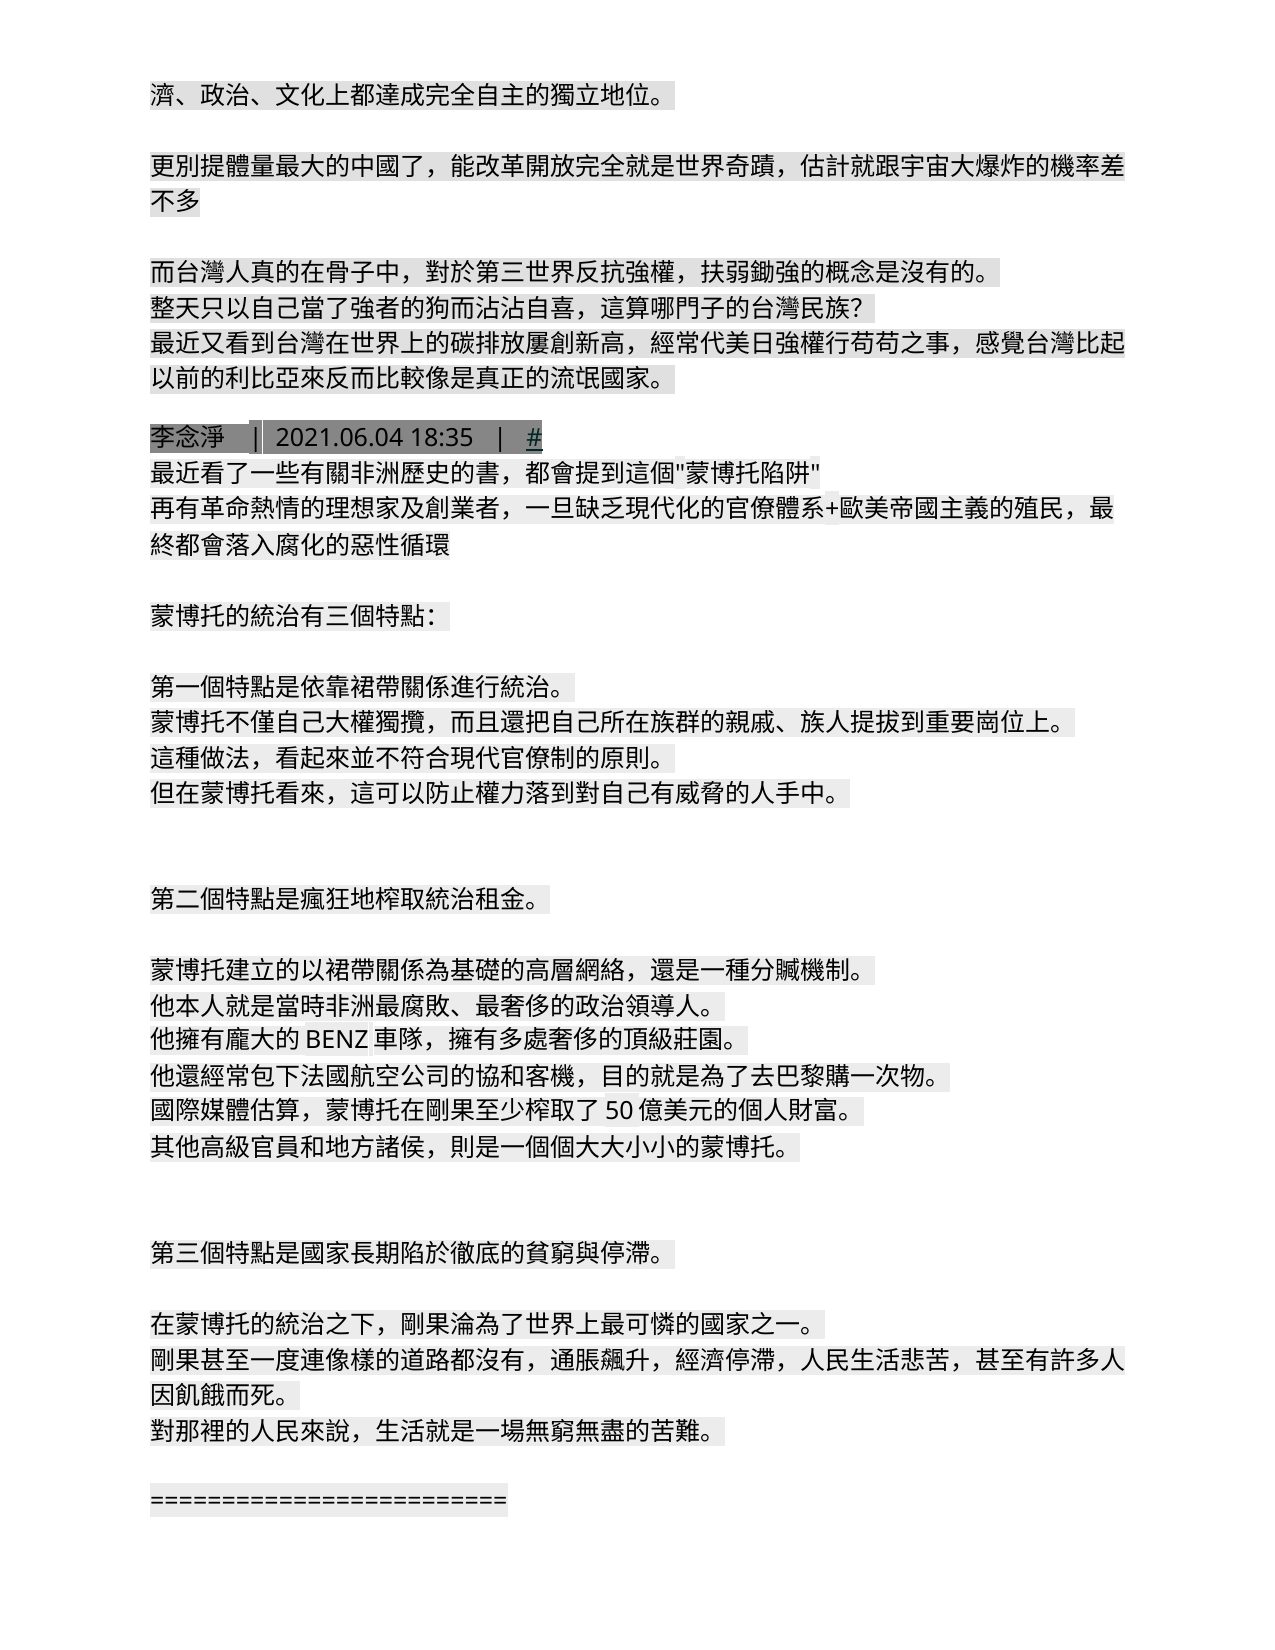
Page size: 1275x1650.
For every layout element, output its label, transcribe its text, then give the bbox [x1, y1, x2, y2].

text 濟、政治、文化上都達成完全自主的獨立地位。 更別提體量最大的中國了，能改革開放完全就是世界奇蹟，估計就跟宇宙大爆炸的機率差不多 而台灣人真的在骨子中，對於第三世界反抗強權，扶弱鋤強的概念是沒有的。 整天只以自己當了強者的狗而沾沾自喜，這算哪門子的台灣民族？ 最近又看到台灣在世界上的碳排放屢創新高，經常代美日強權行苟苟之事，感覺台灣比起以前的利比亞來反而比較像是真正的流氓國家。 [150, 75, 1125, 394]
text 李念淨 | 2021.06.04 18:35 | # [150, 419, 1125, 454]
text 最近看了一些有關非洲歷史的書，都會提到這個"蒙博托陷阱" 再有革命熱情的理想家及創業者，一旦缺乏現代化的官僚體系+歐美帝國主義的殖民，最終都會落入腐化的惡性循環 蒙博托的統治有三個特點： 第一個特點是依靠裙帶關係進行統治。 蒙博托不僅自己大權獨攬，而且還把自己所在族群的親戚、族人提拔到重要崗位上。 這種做法，看起來並不符合現代官僚制的原則。 但在蒙博托看來，這可以防止權力落到對自己有威脅的人手中。 第二個特點是瘋狂地榨取統治租金。 蒙博托建立的以裙帶關係為基礎的高層網絡，還是一種分贓機制。 他本人就是當時非洲最腐敗、最奢侈的政治領導人。 他擁有龐大的BENZ車隊，擁有多處奢侈的頂級莊園。 他還經常包下法國航空公司的協和客機，目的就是為了去巴黎購一次物。 國際媒體估算，蒙博托在剛果至少榨取了50億美元的個人財富。 其他高級官員和地方諸侯，則是一個個大大小小的蒙博托。 第三個特點是國家長期陷於徹底的貧窮與停滯。 在蒙博托的統治之下，剛果淪為了世界上最可憐的國家之一。 剛果甚至一度連像樣的道路都沒有，通脹飆升，經濟停滯，人民生活悲苦，甚至有許多人因飢餓而死。 對那裡的人民來說，生活就是一場無窮無盡的苦難。 ========================= [150, 454, 1125, 1552]
